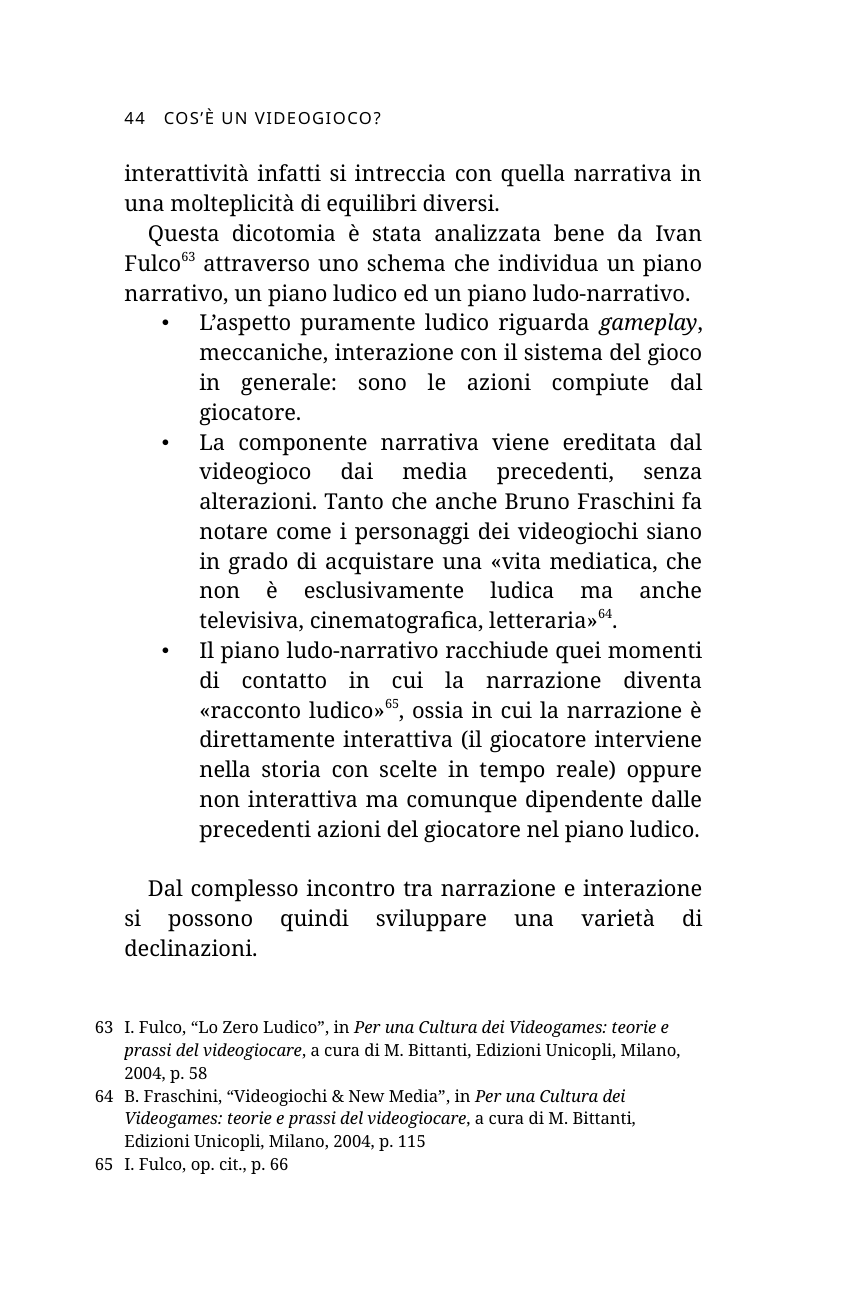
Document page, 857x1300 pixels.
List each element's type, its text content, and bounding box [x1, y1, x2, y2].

list B. Fraschini, “Videogiochi & New Media”, in Per una Cultura dei Videogames: teorie e prassi del videogiocare, a cura di M. Bittanti, Edizioni Unicopli, Milano, 2004, p. 115 [94, 1084, 703, 1152]
list I. Fulco, op. cit., p. 66 [94, 1152, 703, 1175]
text Dal complesso incontro tra narrazione e interazione si possono quindi sviluppare una varietà di declinazioni. [124, 873, 703, 963]
text Questa dicotomia è stata analizzata bene da Ivan Fulco attraverso uno schema che individua un piano narrativo, un piano ludico ed un piano ludo-narrativo. [124, 218, 703, 307]
text I. Fulco, “Lo Zero Ludico”, in Per una Cultura dei Videogames: teorie e prassi del videogiocare, a cura di M. Bittanti, Edizioni Unicopli, Milano, 2004, p. 58 [94, 1016, 703, 1084]
list Il piano ludo-narrativo racchiude quei momenti di contatto in cui la narrazione diventa «racconto ludico», ossia in cui la narrazione è direttamente interattiva (il giocatore interviene nella storia con scelte in tempo reale) oppure non interattiva ma comunque dipendente dalle precedenti azioni del giocatore nel piano ludico. [162, 635, 703, 844]
text interattività infatti si intreccia con quella narrativa in una molteplicità di equilibri diversi. [124, 158, 703, 218]
list L’aspetto puramente ludico riguarda gameplay, meccaniche, interazione con il sistema del gioco in generale: sono le azioni compiute dal giocatore. [162, 307, 703, 427]
list La componente narrativa viene ereditata dal videogioco dai media precedenti, senza alterazioni. Tanto che anche Bruno Fraschini fa notare come i personaggi dei videogiochi siano in grado di acquistare una «vita mediatica, che non è esclusivamente ludica ma anche televisiva, cinematografica, letteraria». [162, 427, 703, 635]
